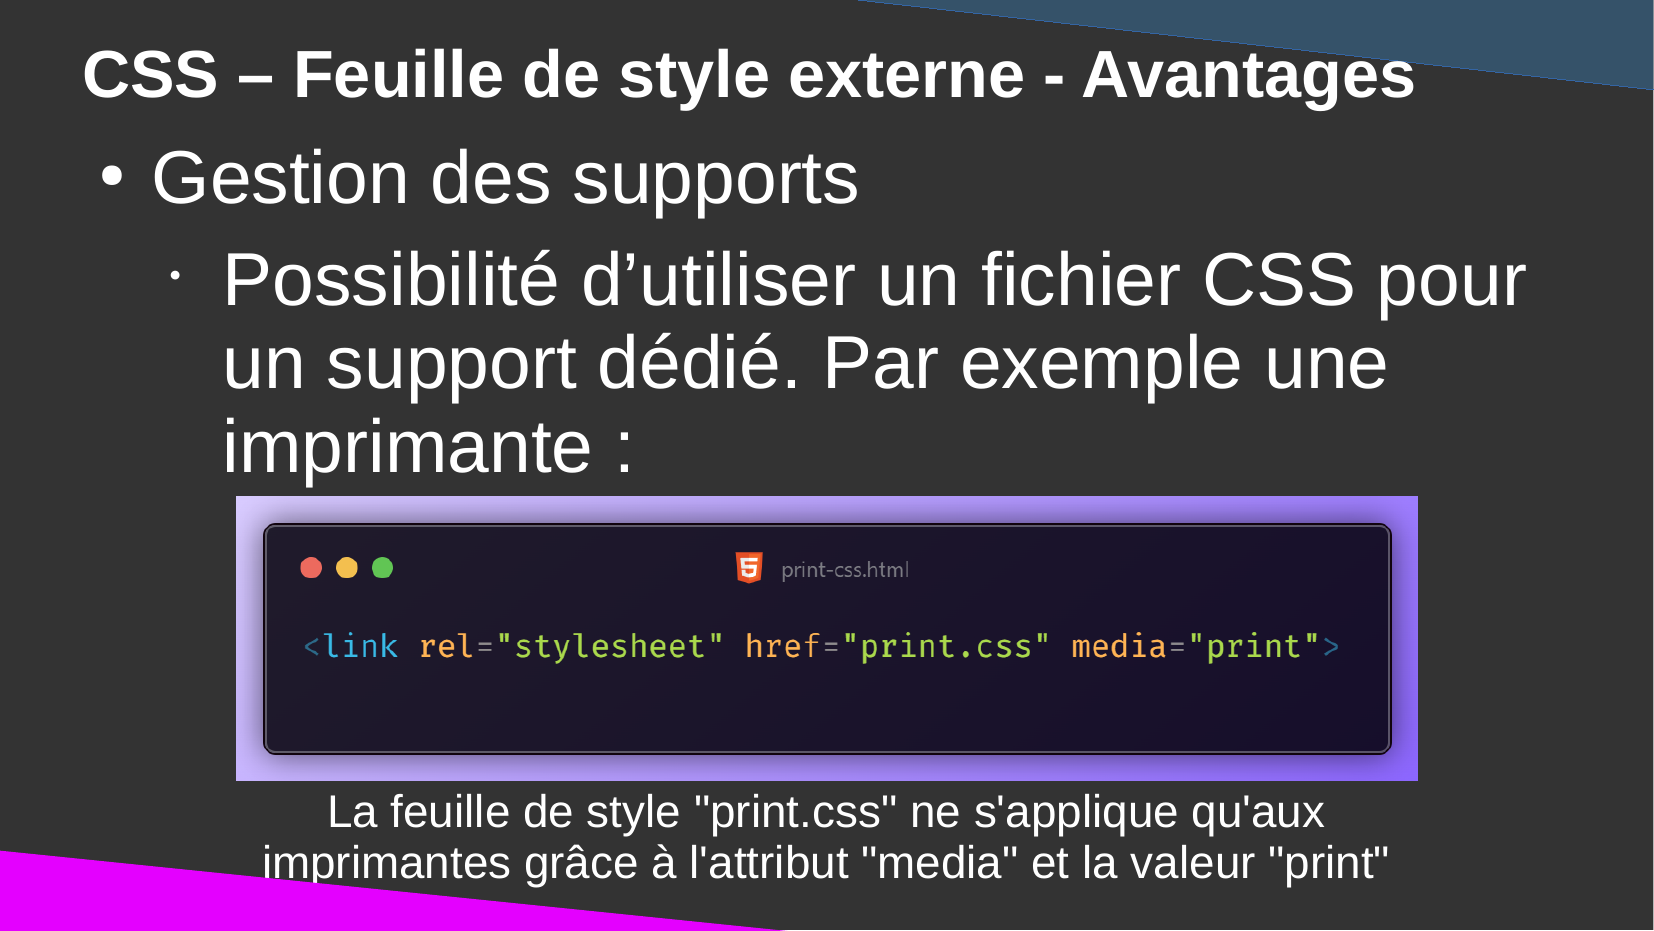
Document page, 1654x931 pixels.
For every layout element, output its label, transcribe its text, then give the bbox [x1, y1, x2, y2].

list Gestion des supports Possibilité d’utiliser un fichier CSS pour un support dédié. Par exemple une imprimante : [80, 135, 1605, 532]
text_box [858, 0, 1654, 90]
title La feuille de style "print.css" ne s'applique qu'aux imprimantes grâce à l'attribut "media" et la valeur "print" [196, 786, 1458, 931]
text_box [0, 850, 788, 931]
title CSS – Feuille de style externe - Avantages [82, 37, 1571, 122]
picture [236, 496, 1418, 781]
